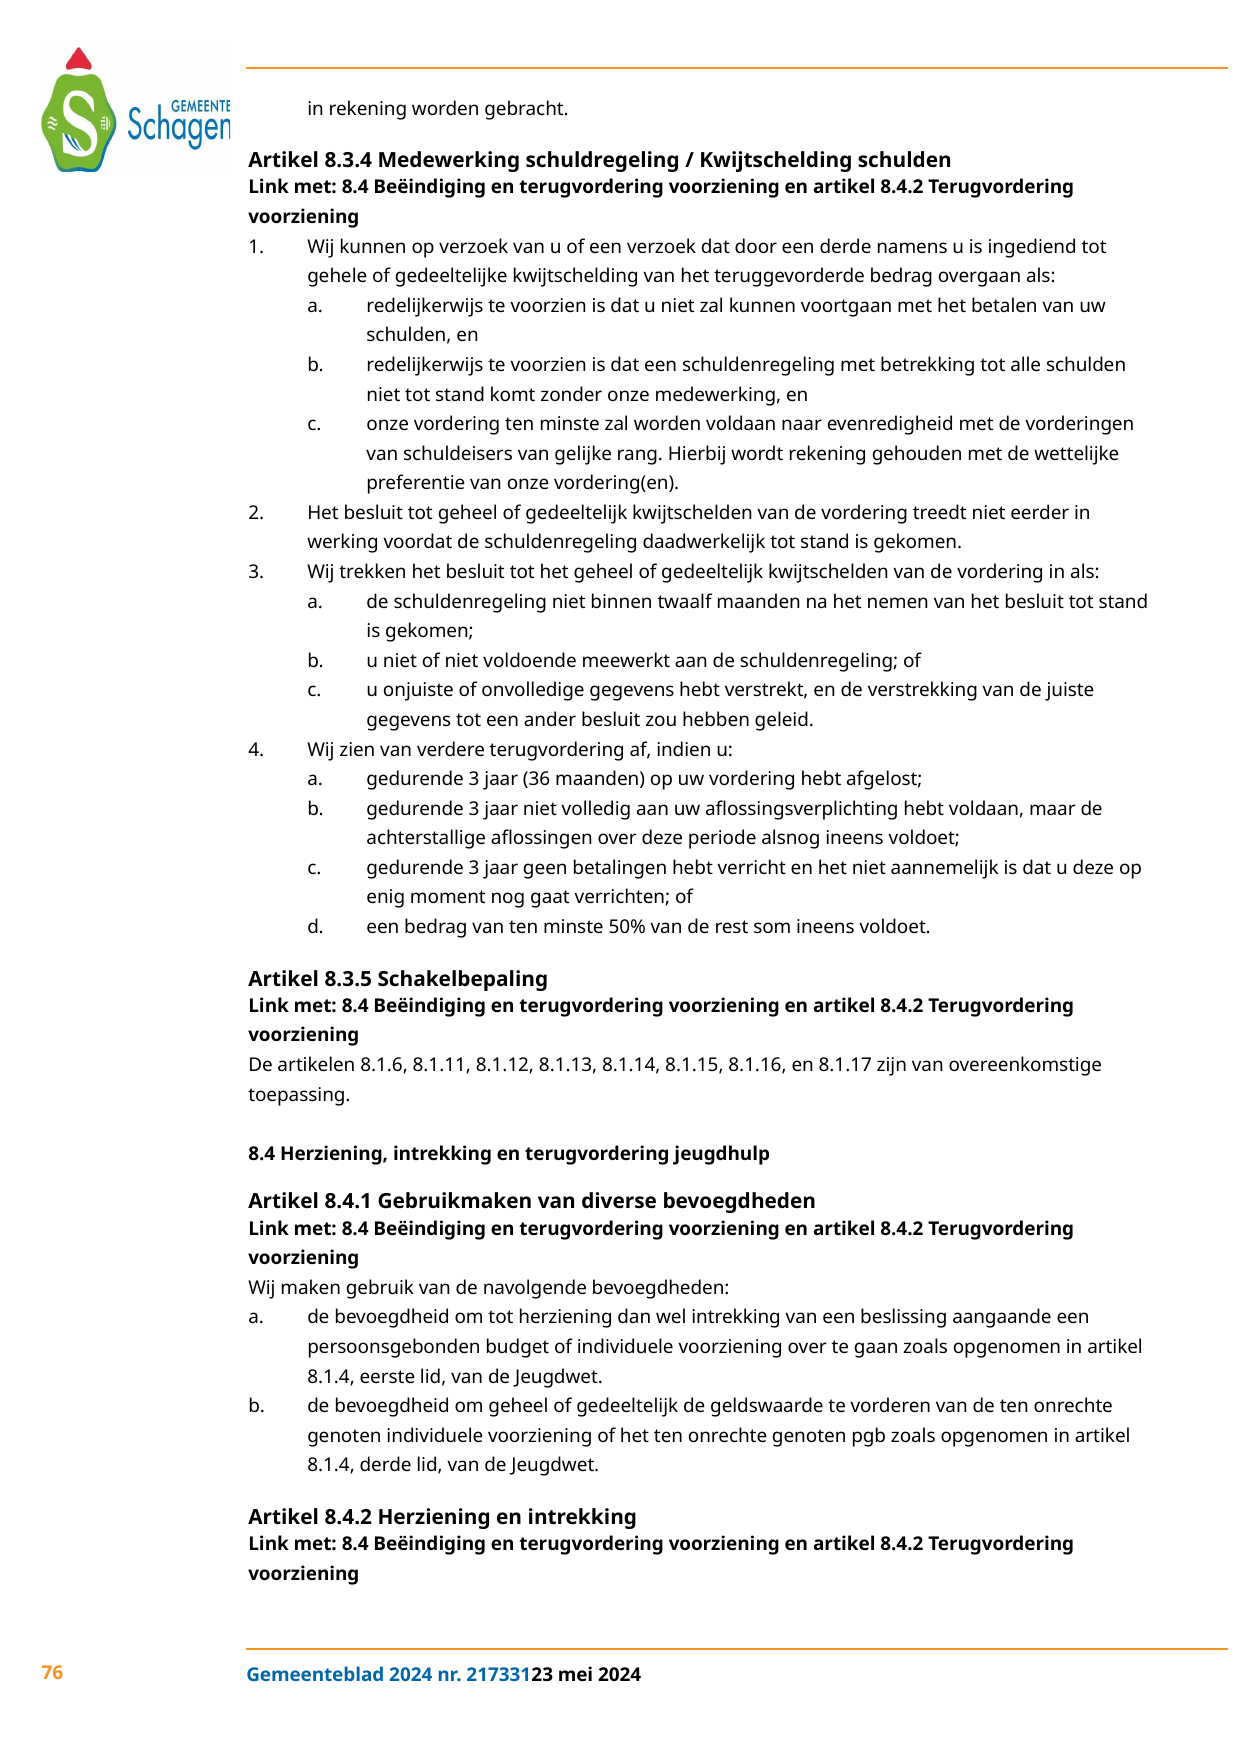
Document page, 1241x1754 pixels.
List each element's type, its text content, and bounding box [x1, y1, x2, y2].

text Artikel 8.4.2 Herziening en intrekking [248, 1502, 1152, 1531]
list Het besluit tot geheel of gedeeltelijk kwijtschelden van de vordering treedt niet eerder in werking voordat de schuldenregeling daadwerkelijk tot stand is gekomen. [248, 499, 1152, 554]
list de schuldenregeling niet binnen twaalf maanden na het nemen van het besluit tot stand is gekomen; [307, 588, 1152, 643]
list gedurende 3 jaar geen betalingen hebt verricht en het niet aannemelijk is dat u deze op enig moment nog gaat verrichten; of [307, 854, 1152, 909]
text Link met: 8.4 Beëindiging en terugvordering voorziening en artikel 8.4.2 Terugvordering voorziening [248, 1531, 1152, 1586]
list gedurende 3 jaar (36 maanden) op uw vordering hebt afgelost; [307, 765, 1152, 791]
text De artikelen 8.1.6, 8.1.11, 8.1.12, 8.1.13, 8.1.14, 8.1.15, 8.1.16, en 8.1.17 zijn van overeenkomstige toepassing. [248, 1051, 1152, 1107]
list de bevoegdheid om tot herziening dan wel intrekking van een beslissing aangaande een persoonsgebonden budget of individuele voorziening over te gaan zoals opgenomen in artikel 8.1.4, eerste lid, van de Jeugdwet. [248, 1304, 1152, 1389]
list redelijkerwijs te voorzien is dat u niet zal kunnen voortgaan met het betalen van uw schulden, en [307, 292, 1152, 347]
list redelijkerwijs te voorzien is dat een schuldenregeling met betrekking tot alle schulden niet tot stand komt zonder onze medewerking, en [307, 351, 1152, 406]
list gedurende 3 jaar niet volledig aan uw aflossingsverplichting hebt voldaan, maar de achterstallige aflossingen over deze periode alsnog ineens voldoet; [307, 795, 1152, 850]
text Artikel 8.4.1 Gebruikmaken van diverse bevoegdheden [248, 1187, 1152, 1215]
text Artikel 8.3.5 Schakelbepaling [248, 964, 1152, 992]
list in rekening worden gebracht. [248, 95, 1152, 121]
list een bedrag van ten minste 50% van de rest som ineens voldoet. [307, 913, 1152, 939]
list onze vordering ten minste zal worden voldaan naar evenredigheid met de vorderingen van schuldeisers van gelijke rang. Hierbij wordt rekening gehouden met de wettelijke preferentie van onze vordering(en). [307, 410, 1152, 495]
list u niet of niet voldoende meewerkt aan de schuldenregeling; of [307, 647, 1152, 673]
text Link met: 8.4 Beëindiging en terugvordering voorziening en artikel 8.4.2 Terugvordering voorziening [248, 1215, 1152, 1270]
text Link met: 8.4 Beëindiging en terugvordering voorziening en artikel 8.4.2 Terugvordering voorziening [248, 174, 1152, 229]
list Wij trekken het besluit tot het geheel of gedeeltelijk kwijtschelden van de vordering in als: [248, 558, 1152, 584]
text 8.4 Herziening, intrekking en terugvordering jeugdhulp [248, 1140, 1152, 1166]
list Wij kunnen op verzoek van u of een verzoek dat door een derde namens u is ingediend tot gehele of gedeeltelijke kwijtschelding van het teruggevorderde bedrag overgaan als: [248, 233, 1152, 288]
list Wij zien van verdere terugvordering af, indien u: [248, 736, 1152, 761]
text Artikel 8.3.4 Medewerking schuldregeling / Kwijtschelding schulden [248, 145, 1152, 174]
picture [41, 47, 231, 172]
text Wij maken gebruik van de navolgende bevoegdheden: [248, 1274, 1152, 1300]
list u onjuiste of onvolledige gegevens hebt verstrekt, en de verstrekking van de juiste gegevens tot een ander besluit zou hebben geleid. [307, 677, 1152, 732]
text Link met: 8.4 Beëindiging en terugvordering voorziening en artikel 8.4.2 Terugvordering voorziening [248, 992, 1152, 1047]
list de bevoegdheid om geheel of gedeeltelijk de geldswaarde te vorderen van de ten onrechte genoten individuele voorziening of het ten onrechte genoten pgb zoals opgenomen in artikel 8.1.4, derde lid, van de Jeugdwet. [248, 1392, 1152, 1477]
